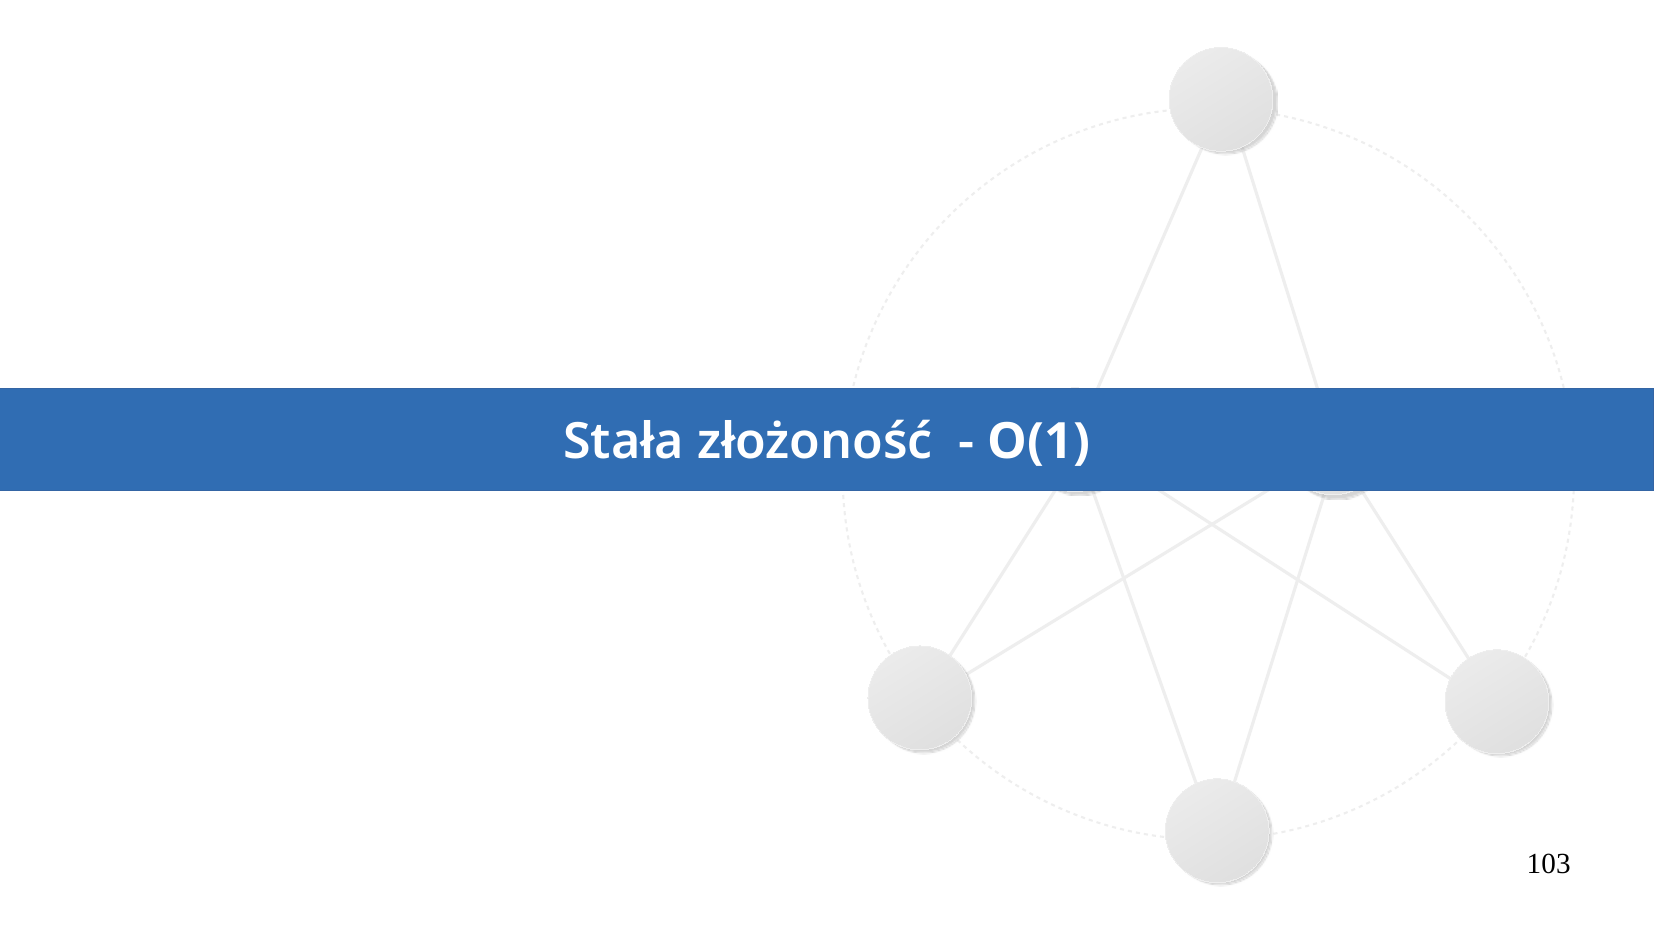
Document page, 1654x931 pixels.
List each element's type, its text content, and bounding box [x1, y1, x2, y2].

text_box [1313, 491, 1353, 495]
text_box [867, 645, 972, 750]
text_box [1169, 47, 1273, 152]
text_box [1445, 649, 1549, 754]
text_box [1165, 778, 1270, 883]
text_box Stała złożoność - O(1) [0, 388, 1654, 491]
